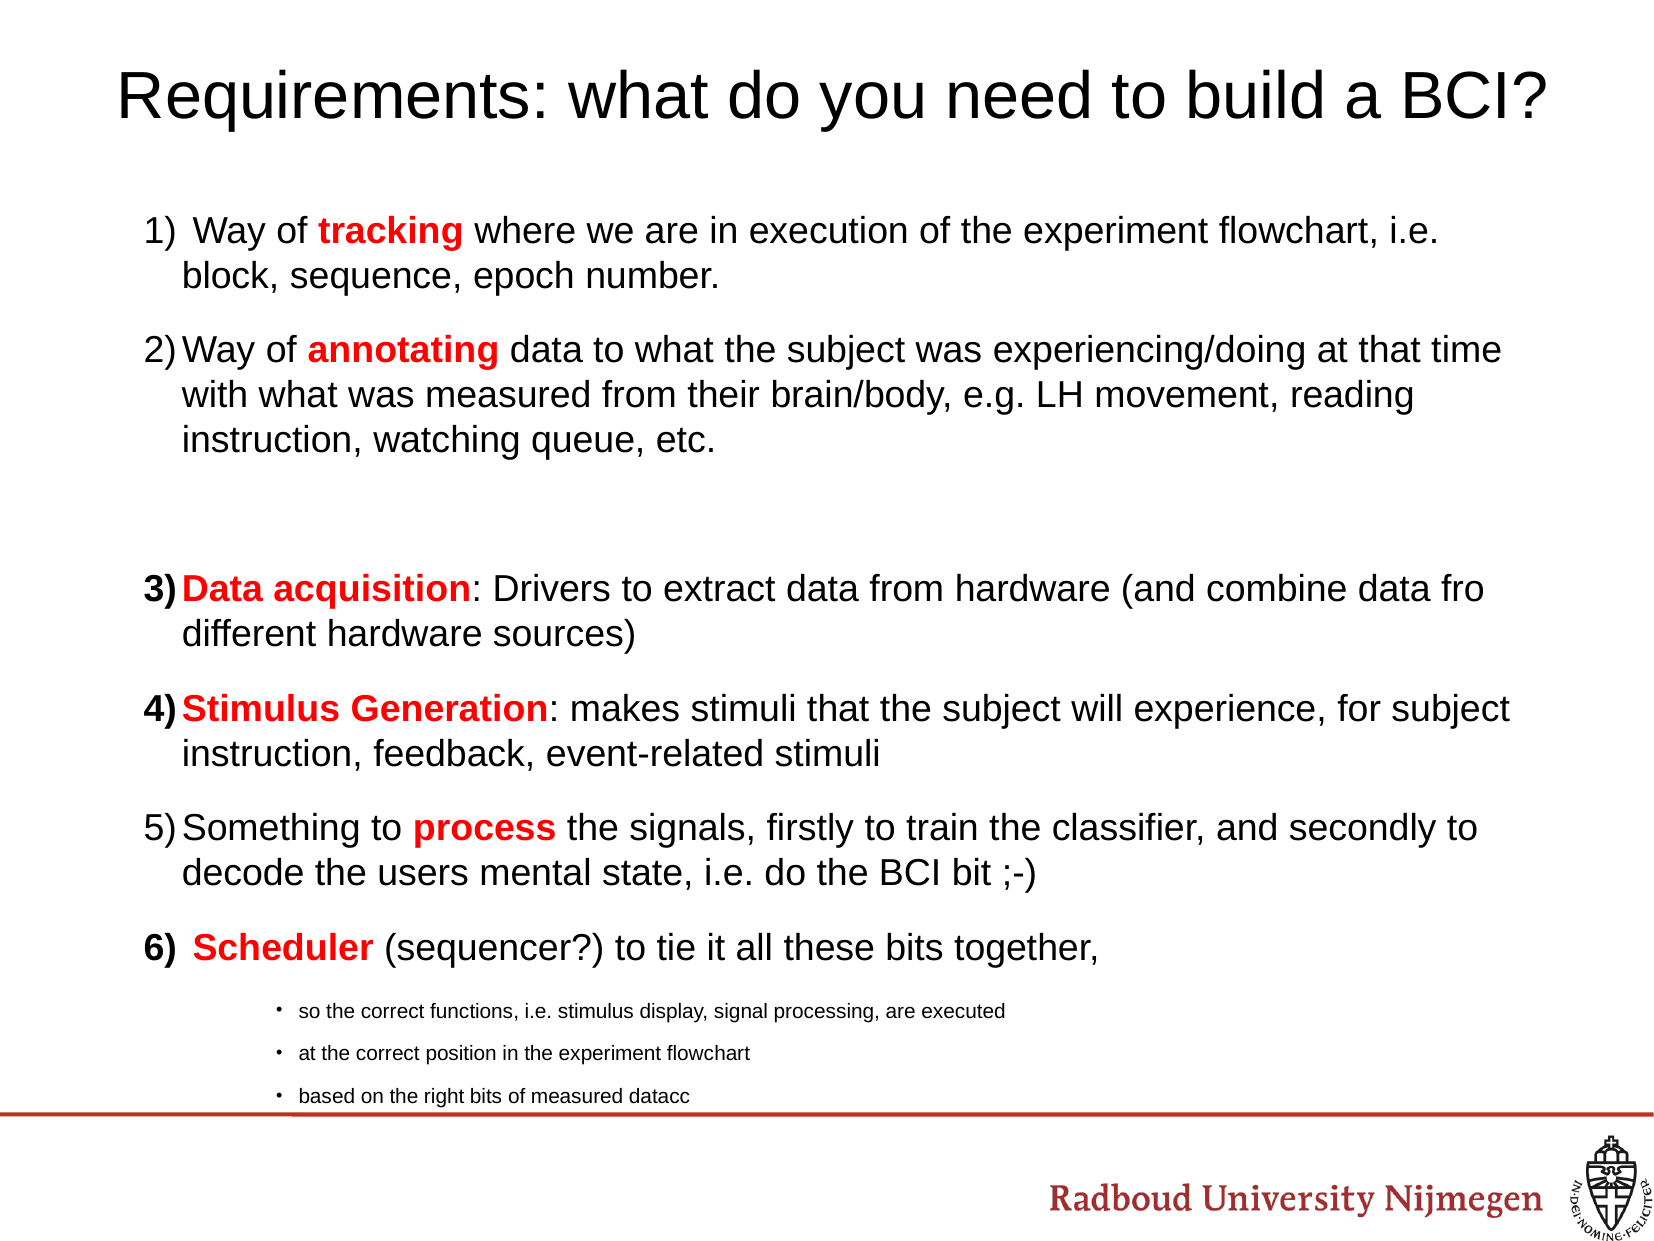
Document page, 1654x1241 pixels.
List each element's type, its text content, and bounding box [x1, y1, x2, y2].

picture [1050, 1134, 1654, 1241]
text_box Way of tracking where we are in execution of the experiment flowchart, i.e. block, sequence, epoch number. Way of annotating data to what the subject was experiencing/doing at that time with what was measured from their brain/body, e.g. LH movement, reading instruction, watching queue, etc. Data acquisition: Drivers to extract data from hardware (and combine data fro different hardware sources) Stimulus Generation: makes stimuli that the subject will experience, for subject instruction, feedback, event-related stimuli Something to process the signals, firstly to train the classifier, and secondly to decode the users mental state, i.e. do the BCI bit ;-) Scheduler (sequencer?) to tie it all these bits together, so the correct functions, i.e. stimulus display, signal processing, are executed at the correct position in the experiment flowchart based on the right bits of measured datacc [111, 205, 1517, 1113]
text_box Requirements: what do you need to build a BCI? [27, 43, 1639, 178]
